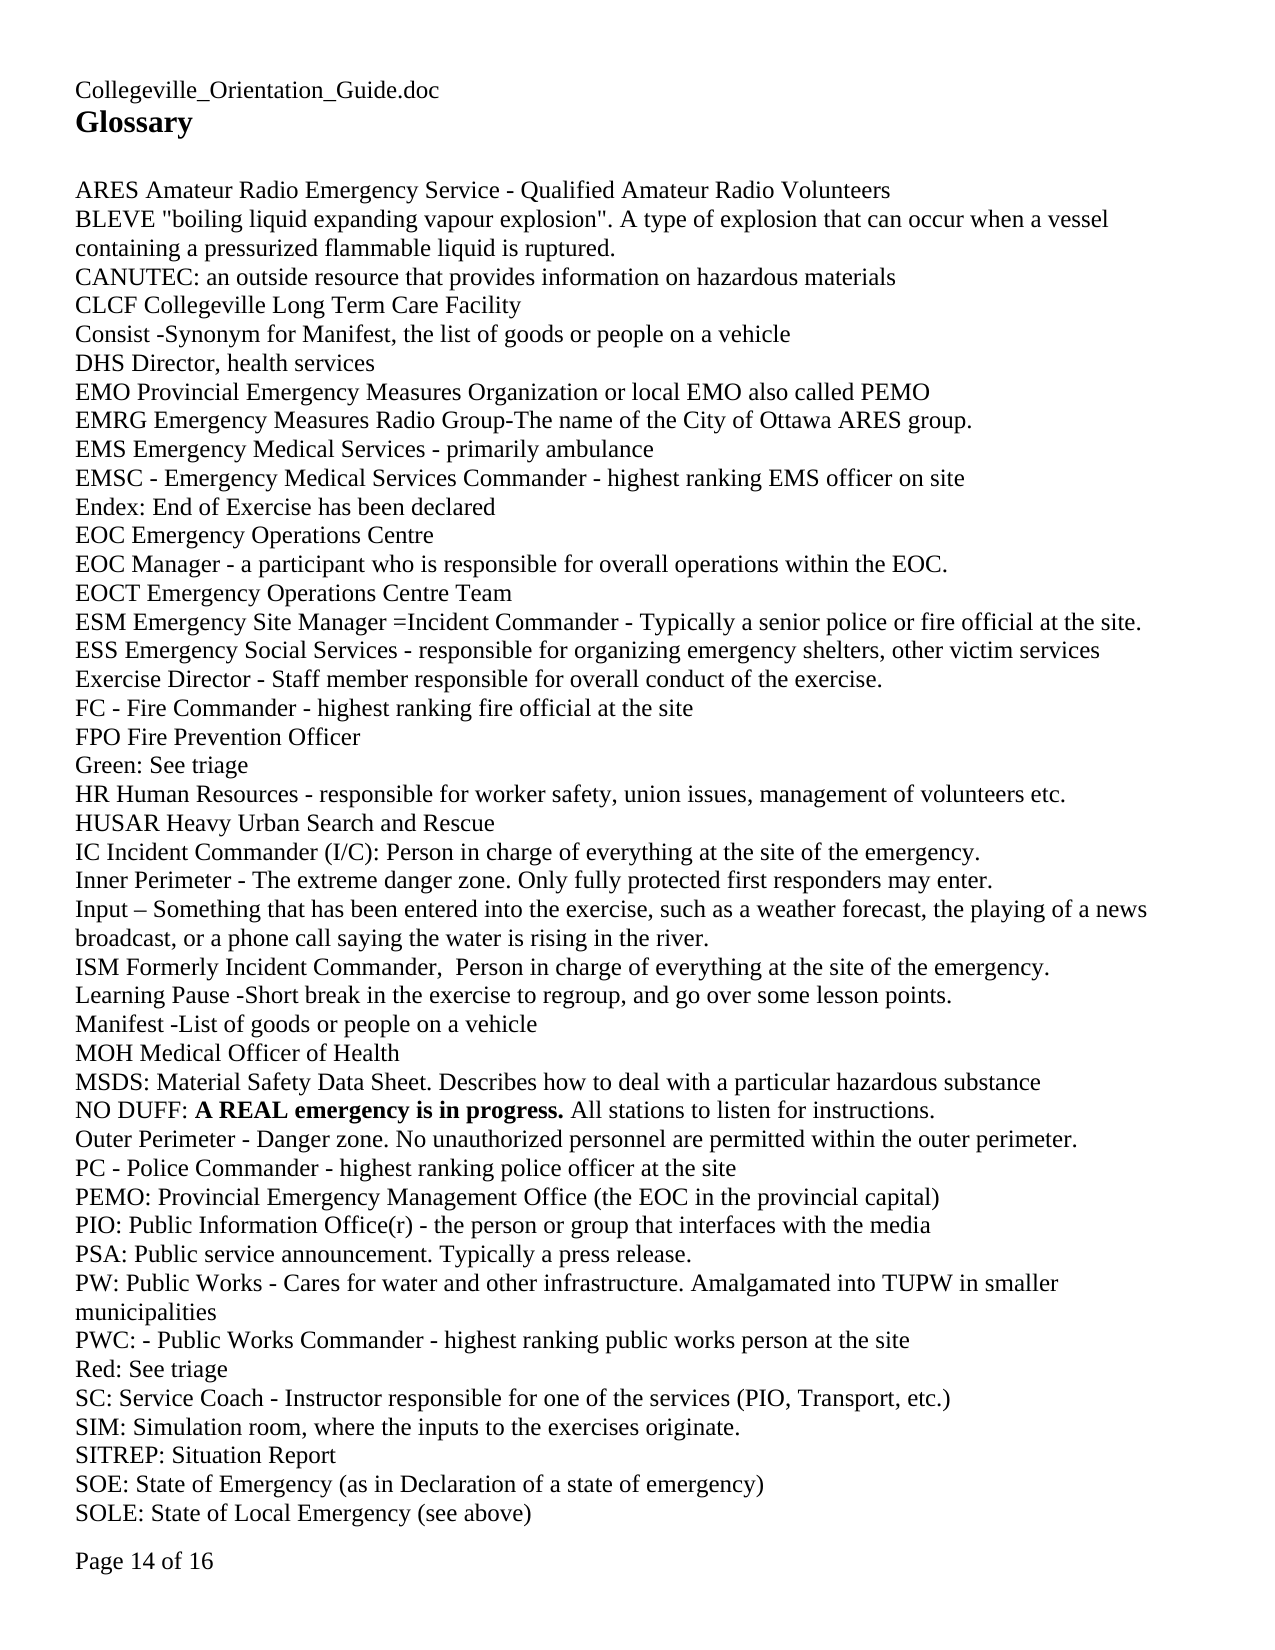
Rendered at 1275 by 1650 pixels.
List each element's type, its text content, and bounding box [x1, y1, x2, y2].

text ARES Amateur Radio Emergency Service - Qualified Amateur Radio Volunteers [75, 176, 1200, 204]
text PW: Public Works - Cares for water and other infrastructure. Amalgamated into TUPW in smaller municipalities [75, 1268, 1200, 1326]
text DHS Director, health services [75, 348, 1200, 377]
text PWC: - Public Works Commander - highest ranking public works person at the site [75, 1326, 1200, 1354]
text HUSAR Heavy Urban Search and Rescue [75, 808, 1200, 837]
text PC - Police Commander - highest ranking police officer at the site [75, 1153, 1200, 1182]
text FPO Fire Prevention Officer [75, 722, 1200, 751]
text Green: See triage [75, 751, 1200, 779]
text EMSC - Emergency Medical Services Commander - highest ranking EMS officer on site [75, 463, 1200, 492]
text Glossary [75, 104, 1200, 140]
text SOLE: State of Local Emergency (see above) [75, 1498, 1200, 1527]
text EOC Emergency Operations Centre [75, 521, 1200, 549]
text EMS Emergency Medical Services - primarily ambulance [75, 434, 1200, 463]
text SIM: Simulation room, where the inputs to the exercises originate. [75, 1412, 1200, 1441]
text CANUTEC: an outside resource that provides information on hazardous materials [75, 262, 1200, 291]
text EOCT Emergency Operations Centre Team [75, 578, 1200, 607]
text SITREP: Situation Report [75, 1441, 1200, 1469]
text Exercise Director - Staff member responsible for overall conduct of the exercise. [75, 664, 1200, 693]
text PSA: Public service announcement. Typically a press release. [75, 1239, 1200, 1268]
text Inner Perimeter - The extreme danger zone. Only fully protected first responders may enter. [75, 866, 1200, 894]
text NO DUFF: A REAL emergency is in progress. All stations to listen for instructions. [75, 1096, 1200, 1124]
text Manifest -List of goods or people on a vehicle [75, 1009, 1200, 1038]
text HR Human Resources - responsible for worker safety, union issues, management of volunteers etc. [75, 779, 1200, 808]
text EMO Provincial Emergency Measures Organization or local EMO also called PEMO [75, 377, 1200, 406]
text IC Incident Commander (I/C): Person in charge of everything at the site of the emergency. [75, 837, 1200, 866]
text ESM Emergency Site Manager =Incident Commander - Typically a senior police or fire official at the site. [75, 607, 1200, 636]
text EMRG Emergency Measures Radio Group-The name of the City of Ottawa ARES group. [75, 406, 1200, 434]
text FC - Fire Commander - highest ranking fire official at the site [75, 693, 1200, 722]
text ESS Emergency Social Services - responsible for organizing emergency shelters, other victim services [75, 636, 1200, 664]
text Input – Something that has been entered into the exercise, such as a weather forecast, the playing of a news broadcast, or a phone call saying the water is rising in the river. [75, 894, 1200, 952]
text Consist -Synonym for Manifest, the list of goods or people on a vehicle [75, 319, 1200, 348]
text BLEVE "boiling liquid expanding vapour explosion". A type of explosion that can occur when a vessel containing a pressurized flammable liquid is ruptured. [75, 204, 1200, 262]
text Outer Perimeter - Danger zone. No unauthorized personnel are permitted within the outer perimeter. [75, 1124, 1200, 1153]
text MOH Medical Officer of Health MSDS: Material Safety Data Sheet. Describes how to deal with a particular hazardous substance [75, 1038, 1200, 1096]
text PEMO: Provincial Emergency Management Office (the EOC in the provincial capital) [75, 1182, 1200, 1211]
text SOE: State of Emergency (as in Declaration of a state of emergency) [75, 1469, 1200, 1498]
text SC: Service Coach - Instructor responsible for one of the services (PIO, Transport, etc.) [75, 1383, 1200, 1412]
text Learning Pause -Short break in the exercise to regroup, and go over some lesson points. [75, 981, 1200, 1009]
text EOC Manager - a participant who is responsible for overall operations within the EOC. [75, 549, 1200, 578]
text CLCF Collegeville Long Term Care Facility [75, 291, 1200, 319]
text Endex: End of Exercise has been declared [75, 492, 1200, 521]
text PIO: Public Information Office(r) - the person or group that interfaces with the media [75, 1211, 1200, 1239]
text Red: See triage [75, 1354, 1200, 1383]
text ISM Formerly Incident Commander, Person in charge of everything at the site of the emergency. [75, 952, 1200, 981]
